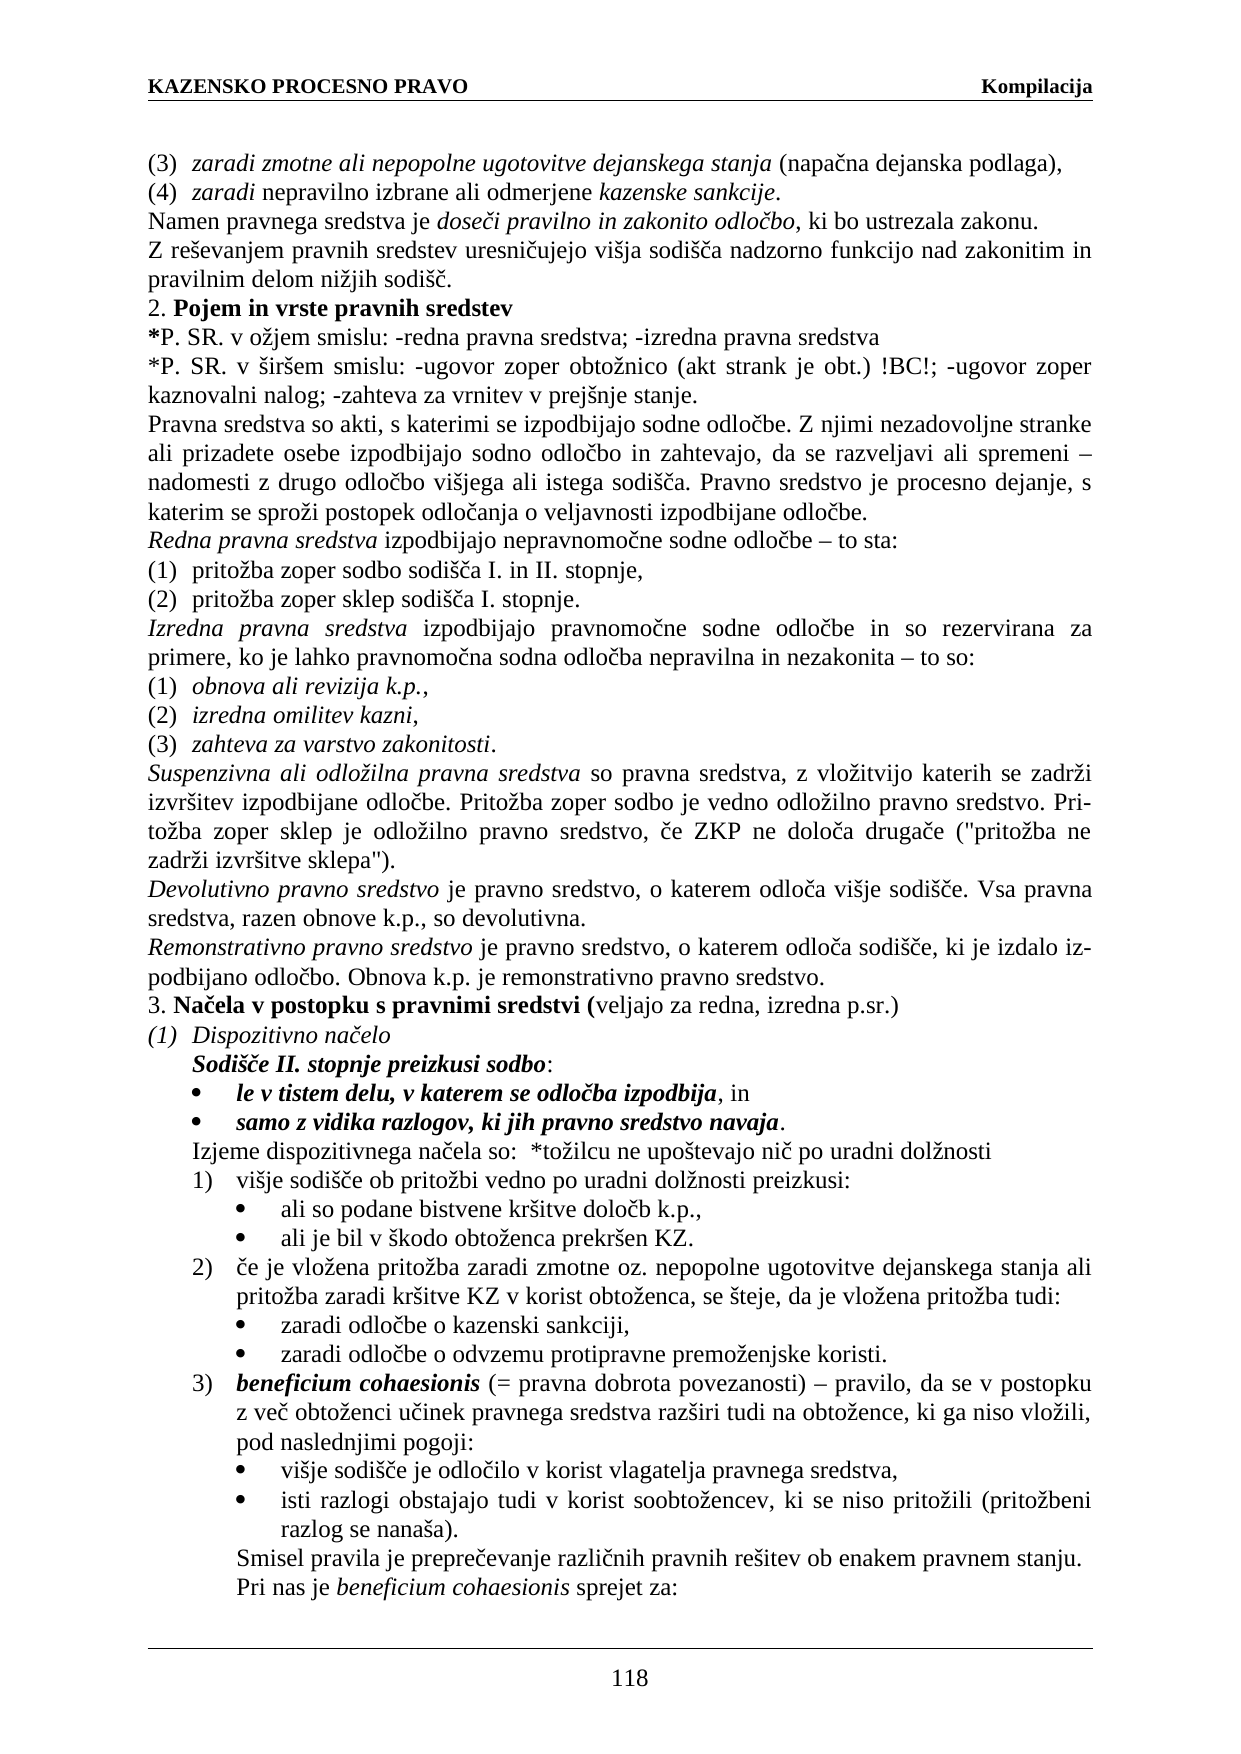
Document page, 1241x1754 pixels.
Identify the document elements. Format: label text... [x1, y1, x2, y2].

text Redna pravna sredstva izpodbijajo nepravnomočne sodne odločbe – to sta: [148, 525, 1093, 554]
text 2. Pojem in vrste pravnih sredstev [148, 293, 1093, 322]
text Izredna pravna sredstva izpodbijajo pravnomočne sodne odločbe in so rezervirana za primere, ko je lahko pravnomočna sodna odločba nepravilna in nezakonita – to so: [148, 613, 1093, 671]
list isti razlogi obstajajo tudi v korist soobtožencev, ki se niso pritožili (pritožbeni razlog se nanaša). [236, 1484, 1093, 1543]
text Pravna sredstva so akti, s katerimi se izpodbijajo sodne odločbe. Z njimi nezadovoljne stranke ali prizadete osebe izpodbijajo sodno odločbo in zahtevajo, da se razveljavi ali spremeni – nadomesti z drugo odločbo višjega ali istega sodišča. Pravno sredstvo je procesno dejanje, s katerim se sproži postopek odločanja o veljavnosti izpodbijane odločbe. [148, 409, 1093, 525]
text Devolutivno pravno sredstvo je pravno sredstvo, o katerem odloča višje sodišče. Vsa pravna sredstva, razen obnove k.p., so devolutivna. [148, 874, 1093, 932]
list višje sodišče je odločilo v korist vlagatelja pravnega sredstva, [236, 1455, 1093, 1484]
text Namen pravnega sredstva je doseči pravilno in zakonito odločbo, ki bo ustrezala zakonu. [148, 206, 1093, 235]
list zaradi odločbe o odvzemu protipravne premoženjske koristi. [236, 1339, 1093, 1368]
list Dispozitivno načelo [148, 1019, 1093, 1048]
list ali je bil v škodo obtoženca prekršen KZ. [236, 1223, 1093, 1252]
list pritožba zoper sodbo sodišča I. in II. stopnje, [148, 554, 1093, 583]
list zaradi odločbe o kazenski sankciji, [236, 1310, 1093, 1339]
list pritožba zoper sklep sodišča I. stopnje. [148, 583, 1093, 613]
text Remonstrativno pravno sredstvo je pravno sredstvo, o katerem odloča sodišče, ki je izdalo iz-podbijano odločbo. Obnova k.p. je remonstrativno pravno sredstvo. [148, 932, 1093, 990]
list obnova ali revizija k.p., [148, 671, 1093, 700]
list ali so podane bistvene kršitve določb k.p., [236, 1194, 1093, 1223]
text Pri nas je beneficium cohaesionis sprejet za: [236, 1572, 1093, 1601]
list izredna omilitev kazni, [148, 700, 1093, 729]
list zaradi nepravilno izbrane ali odmerjene kazenske sankcije. [148, 177, 1093, 206]
list samo z vidika razlogov, ki jih pravno sredstvo navaja. [192, 1107, 1093, 1136]
text Suspenzivna ali odložilna pravna sredstva so pravna sredstva, z vložitvijo katerih se zadrži izvršitev izpodbijane odločbe. Pritožba zoper sodbo je vedno odložilno pravno sredstvo. Pri-tožba zoper sklep je odložilno pravno sredstvo, če ZKP ne določa drugače ("pritožba ne zadrži izvršitve sklepa"). [148, 758, 1093, 874]
list zaradi zmotne ali nepopolne ugotovitve dejanskega stanja (napačna dejanska podlaga), [148, 148, 1093, 177]
list zahteva za varstvo zakonitosti. [148, 729, 1093, 758]
text 3. Načela v postopku s pravnimi sredstvi (veljajo za redna, izredna p.sr.) [148, 990, 1093, 1019]
text Z reševanjem pravnih sredstev uresničujejo višja sodišča nadzorno funkcijo nad zakonitim in pravilnim delom nižjih sodišč. [148, 235, 1093, 293]
text *P. SR. v širšem smislu: -ugovor zoper obtožnico (akt strank je obt.) !BC!; -ugovor zoper kaznovalni nalog; -zahteva za vrnitev v prejšnje stanje. [148, 351, 1093, 409]
text Smisel pravila je preprečevanje različnih pravnih rešitev ob enakem pravnem stanju. [236, 1543, 1093, 1572]
list le v tistem delu, v katerem se odločba izpodbija, in [192, 1078, 1093, 1107]
text Izjeme dispozitivnega načela so: *tožilcu ne upoštevajo nič po uradni dolžnosti [192, 1136, 1093, 1165]
list če je vložena pritožba zaradi zmotne oz. nepopolne ugotovitve dejanskega stanja ali pritožba zaradi kršitve KZ v korist obtoženca, se šteje, da je vložena pritožba tudi: [192, 1252, 1093, 1310]
list beneficium cohaesionis (= pravna dobrota povezanosti) – pravilo, da se v postopku z več obtoženci učinek pravnega sredstva razširi tudi na obtožence, ki ga niso vložili, pod naslednjimi pogoji: [192, 1368, 1093, 1455]
list višje sodišče ob pritožbi vedno po uradni dolžnosti preizkusi: [192, 1165, 1093, 1194]
text *P. SR. v ožjem smislu: -redna pravna sredstva; -izredna pravna sredstva [148, 322, 1093, 351]
text Sodišče II. stopnje preizkusi sodbo: [192, 1048, 1093, 1078]
